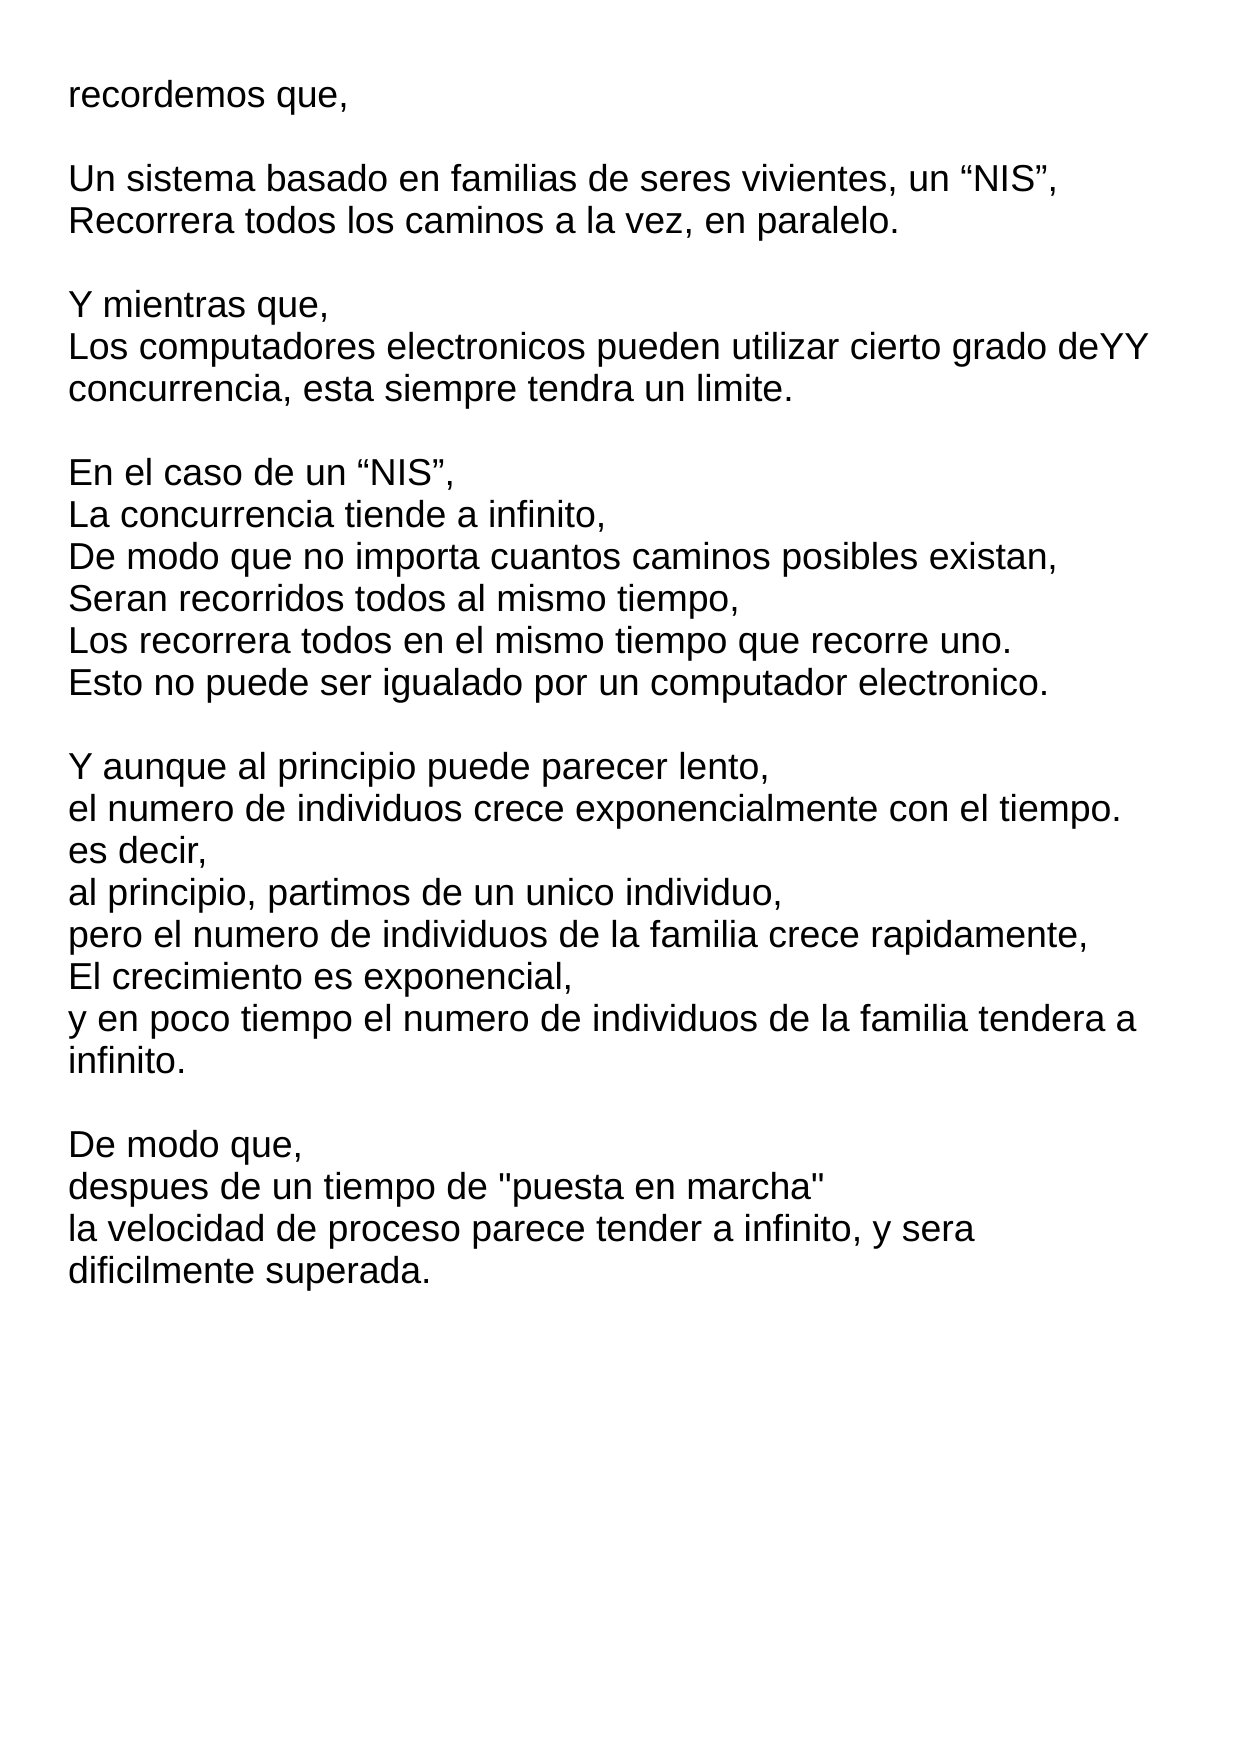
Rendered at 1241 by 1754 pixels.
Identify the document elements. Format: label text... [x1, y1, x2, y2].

text_box recordemos que, Un sistema basado en familias de seres vivientes, un “NIS”, Recorrera todos los caminos a la vez, en paralelo. Y mientras que, Los computadores electronicos pueden utilizar cierto grado deYY concurrencia, esta siempre tendra un limite. En el caso de un “NIS”, La concurrencia tiende a infinito, De modo que no importa cuantos caminos posibles existan, Seran recorridos todos al mismo tiempo, Los recorrera todos en el mismo tiempo que recorre uno. Esto no puede ser igualado por un computador electronico. Y aunque al principio puede parecer lento, el numero de individuos crece exponencialmente con el tiempo. es decir, al principio, partimos de un unico individuo, pero el numero de individuos de la familia crece rapidamente, El crecimiento es exponencial, y en poco tiempo el numero de individuos de la familia tendera a infinito. De modo que, despues de un tiempo de "puesta en marcha" la velocidad de proceso parece tender a infinito, y sera dificilmente superada. [53, 66, 1180, 1383]
